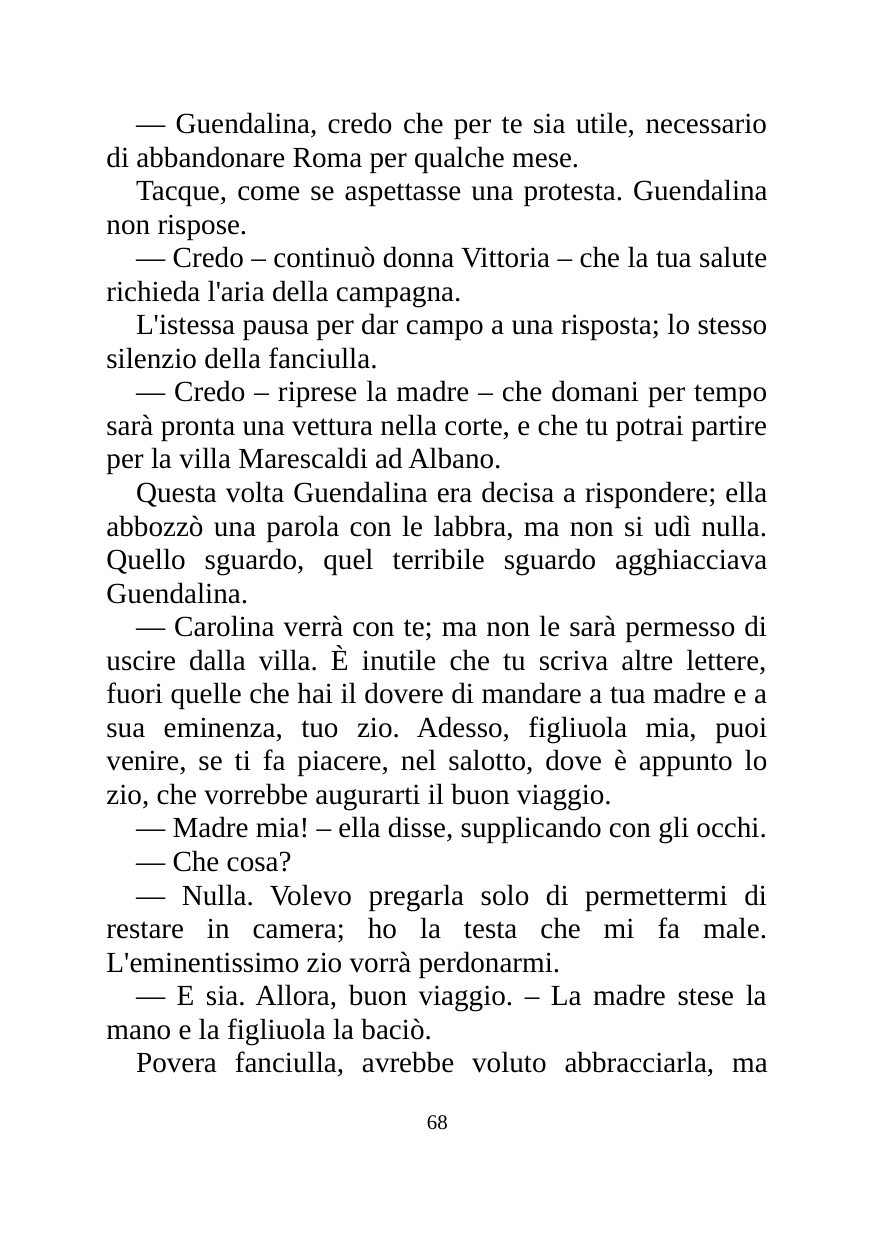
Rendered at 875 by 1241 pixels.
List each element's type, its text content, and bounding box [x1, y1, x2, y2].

text — Credo – riprese la madre – che domani per tempo sarà pronta una vettura nella corte, e che tu potrai partire per la villa Marescaldi ad Albano. [106, 374, 768, 475]
text — Nulla. Volevo pregarla solo di permettermi di restare in camera; ho la testa che mi fa male. L'eminentissimo zio vorrà perdonarmi. [106, 878, 768, 978]
text Povera fanciulla, avrebbe voluto abbracciarla, ma [106, 1045, 768, 1079]
text — Carolina verrà con te; ma non le sarà permesso di uscire dalla villa. È inutile che tu scriva altre lettere, fuori quelle che hai il dovere di mandare a tua madre e a sua eminenza, tuo zio. Adesso, figliuola mia, puoi venire, se ti fa piacere, nel salotto, dove è appunto lo zio, che vorrebbe augurarti il buon viaggio. [106, 609, 768, 811]
text Tacque, come se aspettasse una protesta. Guendalina non rispose. [106, 173, 768, 240]
text — Madre mia! – ella disse, supplicando con gli occhi. [106, 811, 768, 844]
text L'istessa pausa per dar campo a una risposta; lo stesso silenzio della fanciulla. [106, 307, 768, 374]
text — Credo – continuò donna Vittoria – che la tua salute richieda l'aria della campagna. [106, 240, 768, 307]
text — E sia. Allora, buon viaggio. – La madre stese la mano e la figliuola la baciò. [106, 978, 768, 1045]
text Questa volta Guendalina era decisa a rispondere; ella abbozzò una parola con le labbra, ma non si udì nulla. Quello sguardo, quel terribile sguardo agghiacciava Guendalina. [106, 475, 768, 609]
text — Che cosa? [106, 844, 768, 878]
text — Guendalina, credo che per te sia utile, necessario di abbandonare Roma per qualche mese. [106, 106, 768, 173]
